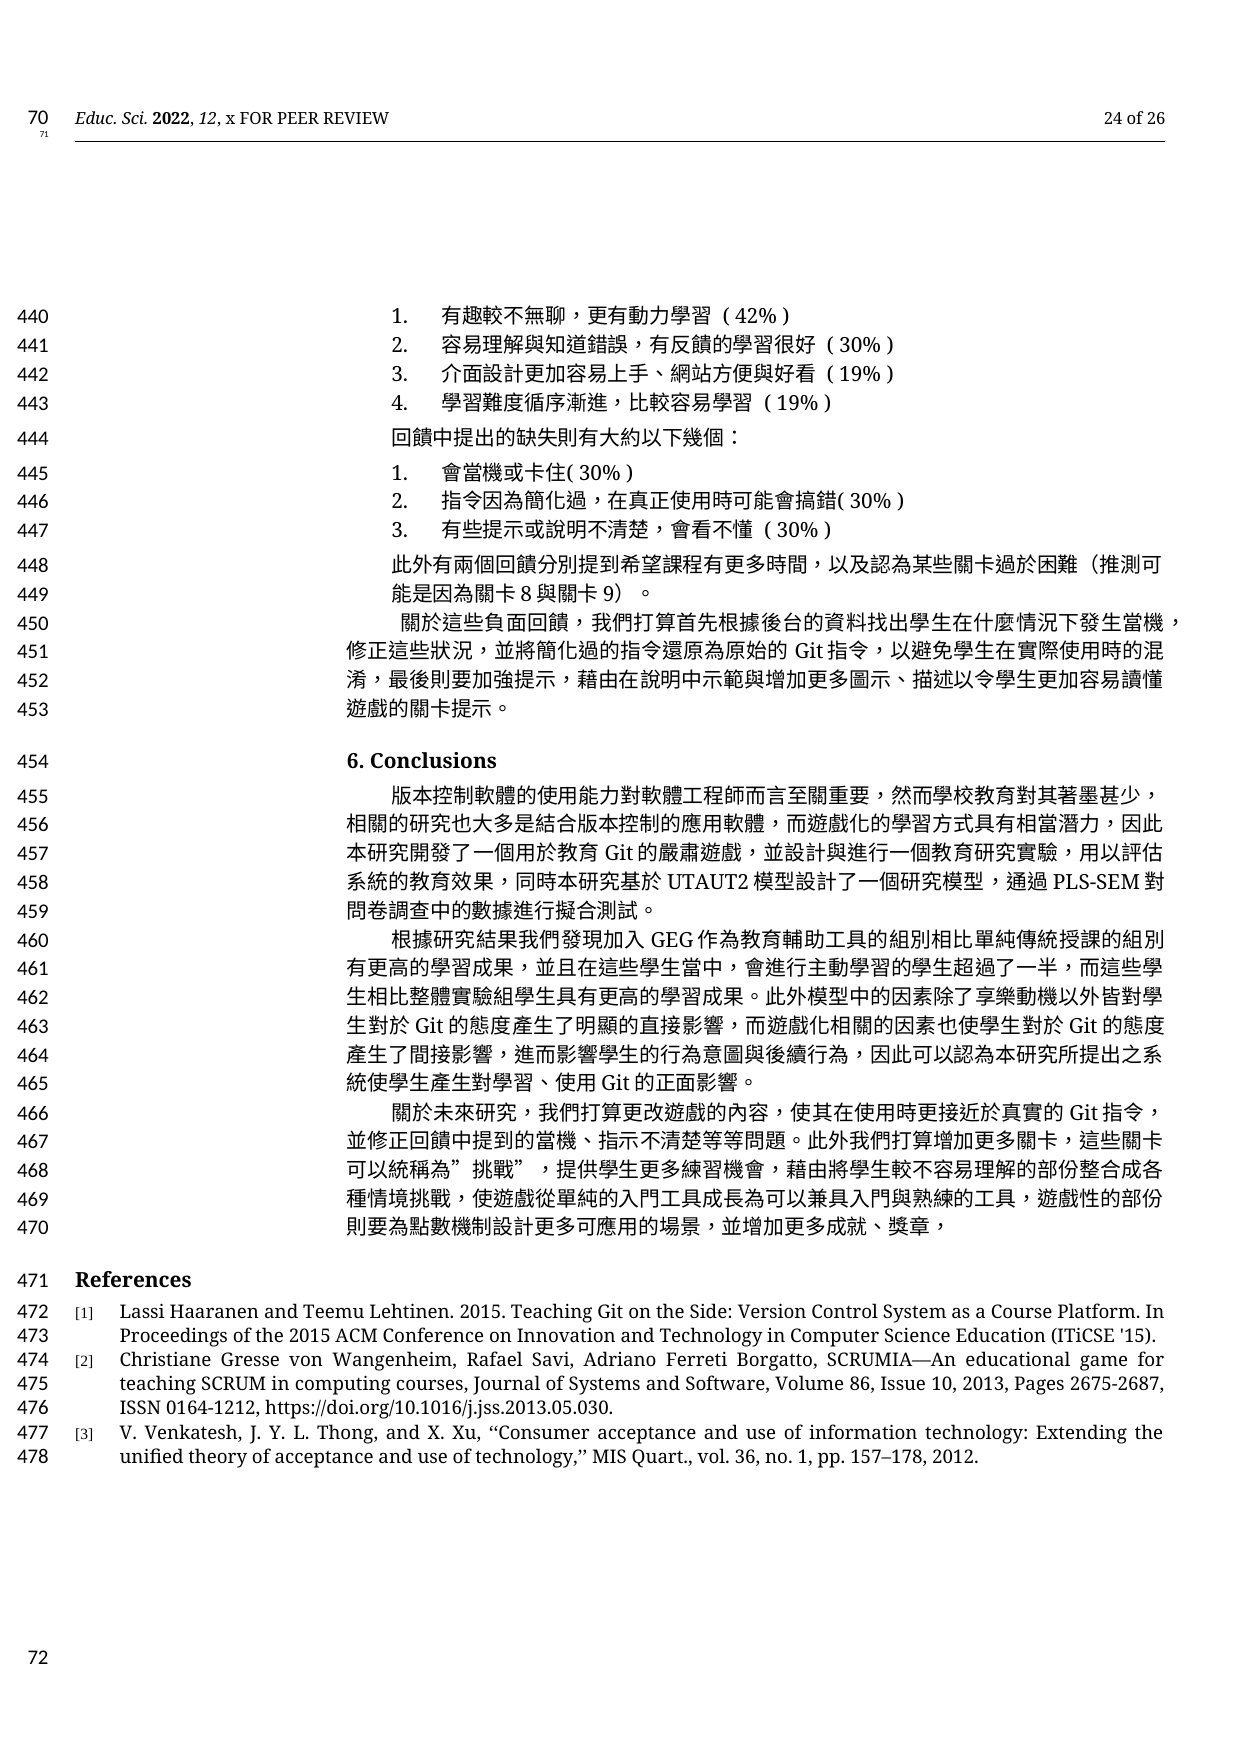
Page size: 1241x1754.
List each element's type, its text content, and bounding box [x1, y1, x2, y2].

list 容易理解與知道錯誤，有反饋的學習很好 ( 30% ) [391, 330, 1165, 358]
list V. Venkatesh, J. Y. L. Thong, and X. Xu, ‘‘Consumer acceptance and use of information technology: Extending the unified theory of acceptance and use of technology,’’ MIS Quart., vol. 36, no. 1, pp. 157–178, 2012. [75, 1420, 1165, 1468]
list 會當機或卡住( 30% ) [391, 457, 1165, 486]
list 學習難度循序漸進，比較容易學習 ( 19% ) [391, 387, 1165, 416]
subtitle References [75, 1266, 1165, 1293]
text 回饋中提出的缺失則有大約以下幾個： [347, 422, 1165, 451]
text 關於這些負面回饋，我們打算首先根據後台的資料找出學生在什麼情況下發生當機，修正這些狀況，並將簡化過的指令還原為原始的Git指令，以避免學生在實際使用時的混淆，最後則要加強提示，藉由在說明中示範與增加更多圖示、描述以令學生更加容易讀懂遊戲的關卡提示。 [347, 607, 1165, 722]
list 有些提示或說明不清楚，會看不懂 ( 30% ) [391, 514, 1165, 543]
list 指令因為簡化過，在真正使用時可能會搞錯( 30% ) [391, 486, 1165, 514]
subtitle 6. Conclusions [347, 747, 1165, 774]
list 有趣較不無聊，更有動力學習 ( 42% ) [391, 301, 1165, 330]
text 關於未來研究，我們打算更改遊戲的內容，使其在使用時更接近於真實的Git指令，並修正回饋中提到的當機、指示不清楚等等問題。此外我們打算增加更多關卡，這些關卡可以統稱為”挑戰”，提供學生更多練習機會，藉由將學生較不容易理解的部份整合成各種情境挑戰，使遊戲從單純的入門工具成長為可以兼具入門與熟練的工具，遊戲性的部份則要為點數機制設計更多可應用的場景，並增加更多成就、獎章， [347, 1097, 1165, 1241]
text 根據研究結果我們發現加入GEG作為教育輔助工具的組別相比單純傳統授課的組別有更高的學習成果，並且在這些學生當中，會進行主動學習的學生超過了一半，而這些學生相比整體實驗組學生具有更高的學習成果。此外模型中的因素除了享樂動機以外皆對學生對於Git的態度產生了明顯的直接影響，而遊戲化相關的因素也使學生對於Git的態度產生了間接影響，進而影響學生的行為意圖與後續行為，因此可以認為本研究所提出之系統使學生產生對學習、使用Git的正面影響。 [347, 924, 1165, 1097]
list Lassi Haaranen and Teemu Lehtinen. 2015. Teaching Git on the Side: Version Control System as a Course Platform. In Proceedings of the 2015 ACM Conference on Innovation and Technology in Computer Science Education (ITiCSE '15). [75, 1299, 1165, 1347]
text 此外有兩個回饋分別提到希望課程有更多時間，以及認為某些關卡過於困難（推測可能是因為關卡8與關卡9）。 [391, 549, 1165, 607]
list Christiane Gresse von Wangenheim, Rafael Savi, Adriano Ferreti Borgatto, SCRUMIA—An educational game for teaching SCRUM in computing courses, Journal of Systems and Software, Volume 86, Issue 10, 2013, Pages 2675-2687, ISSN 0164-1212, https://doi.org/10.1016/j.jss.2013.05.030. [75, 1347, 1165, 1420]
text 版本控制軟體的使用能力對軟體工程師而言至關重要，然而學校教育對其著墨甚少，相關的研究也大多是結合版本控制的應用軟體，而遊戲化的學習方式具有相當潛力，因此本研究開發了一個用於教育Git的嚴肅遊戲，並設計與進行一個教育研究實驗，用以評估系統的教育效果，同時本研究基於UTAUT2模型設計了一個研究模型，通過PLS-SEM對問卷調查中的數據進行擬合測試。 [347, 780, 1165, 924]
list 介面設計更加容易上手、網站方便與好看 ( 19% ) [391, 358, 1165, 387]
